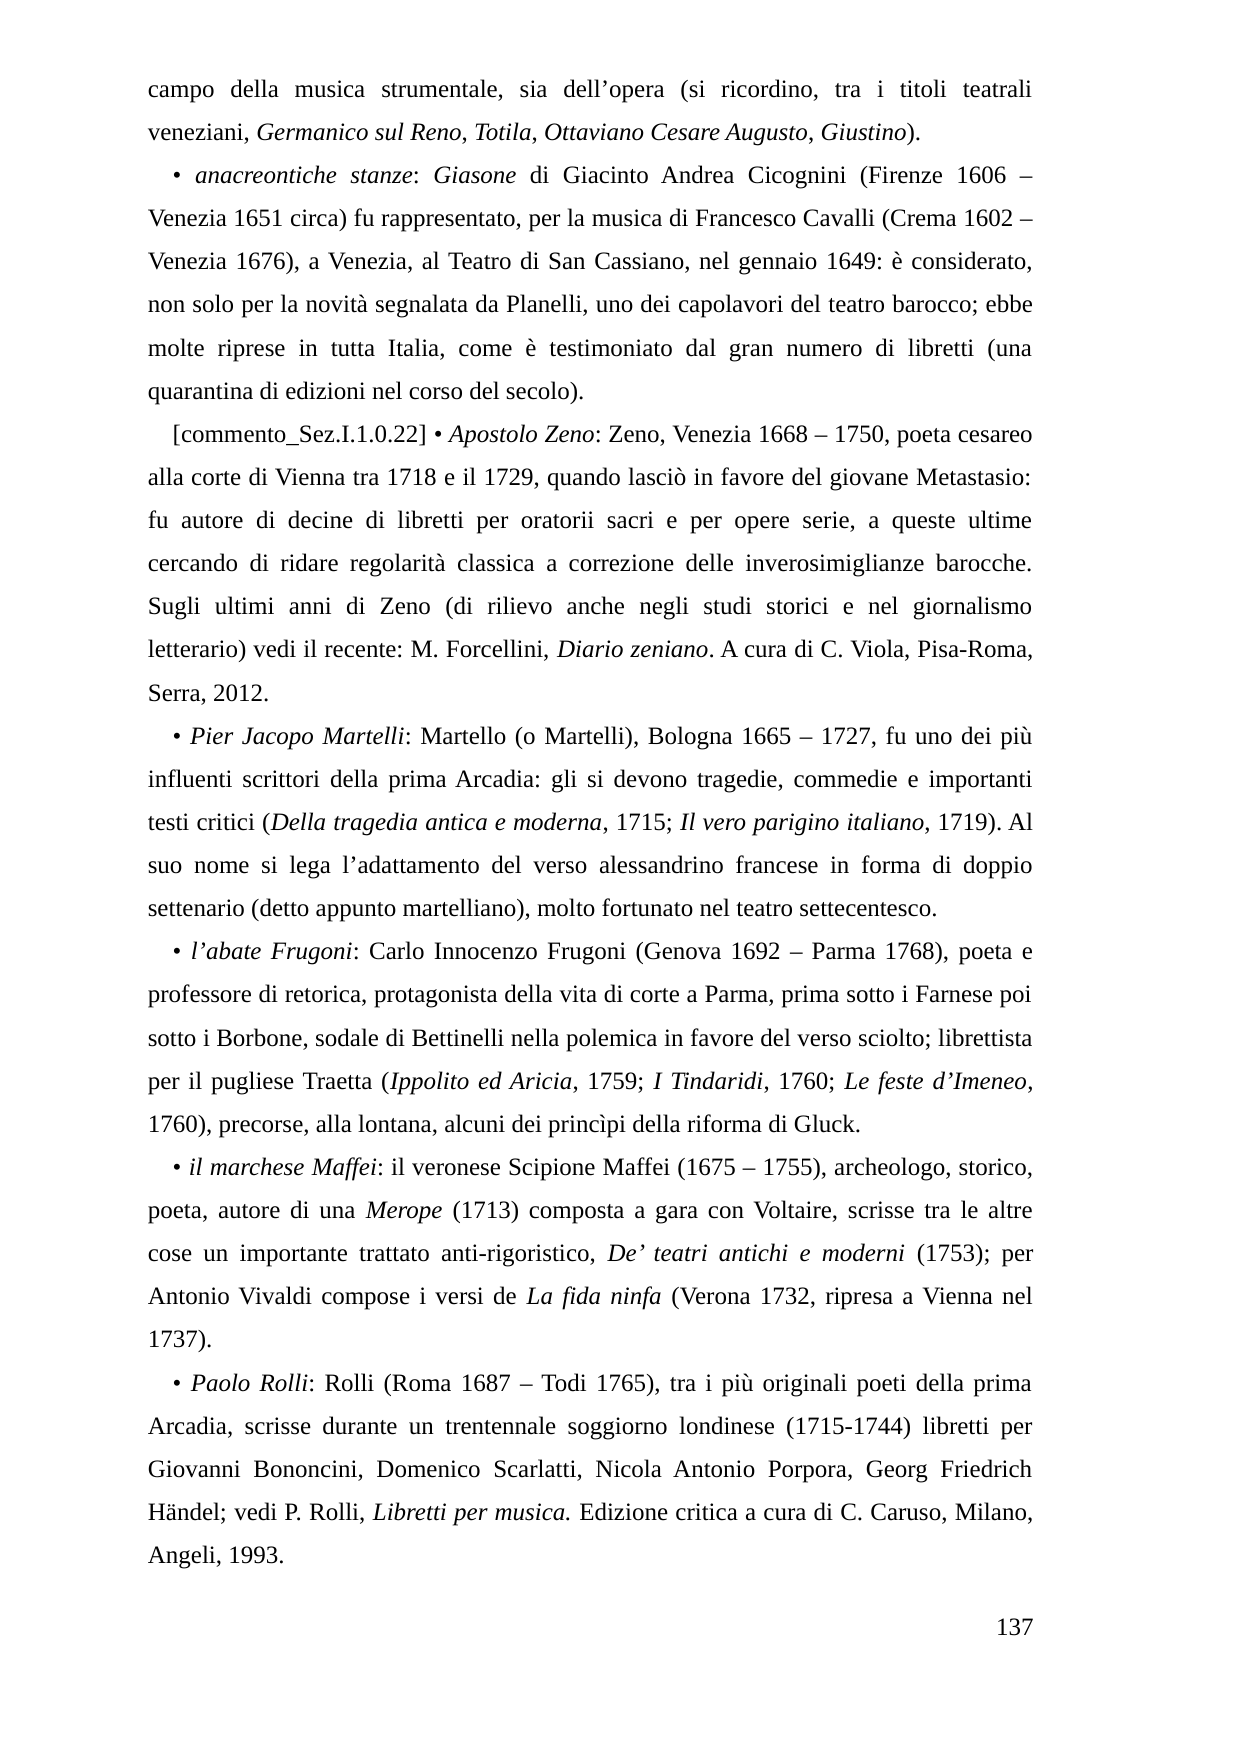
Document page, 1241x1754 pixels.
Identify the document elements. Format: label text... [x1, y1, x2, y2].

text • il marchese Maffei: il veronese Scipione Maffei (1675 – 1755), archeologo, storico, poeta, autore di una Merope (1713) composta a gara con Voltaire, scrisse tra le altre cose un importante trattato anti-rigoristico, De’ teatri antichi e moderni (1753); per Antonio Vivaldi compose i versi de La fida ninfa (Verona 1732, ripresa a Vienna nel 1737). [148, 1152, 1033, 1353]
text • l’abate Frugoni: Carlo Innocenzo Frugoni (Genova 1692 – Parma 1768), poeta e professore di retorica, protagonista della vita di corte a Parma, prima sotto i Farnese poi sotto i Borbone, sodale di Bettinelli nella polemica in favore del verso sciolto; librettista per il pugliese Traetta (Ippolito ed Aricia, 1759; I Tindaridi, 1760; Le feste d’Imeneo, 1760), precorse, alla lontana, alcuni dei princìpi della riforma di Gluck. [148, 936, 1033, 1138]
text [commento_Sez.I.1.0.22] • Apostolo Zeno: Zeno, Venezia 1668 – 1750, poeta cesareo alla corte di Vienna tra 1718 e il 1729, quando lasciò in favore del giovane Metastasio: fu autore di decine di libretti per oratorii sacri e per opere serie, a queste ultime cercando di ridare regolarità classica a correzione delle inverosimiglianze barocche. Sugli ultimi anni di Zeno (di rilievo anche negli studi storici e nel giornalismo letterario) vedi il recente: M. Forcellini, Diario zeniano. A cura di C. Viola, Pisa-Roma, Serra, 2012. [148, 419, 1033, 706]
text campo della musica strumentale, sia dell’opera (si ricordino, tra i titoli teatrali veneziani, Germanico sul Reno, Totila, Ottaviano Cesare Augusto, Giustino). [148, 74, 1033, 146]
text • anacreontiche stanze: Giasone di Giacinto Andrea Cicognini (Firenze 1606 – Venezia 1651 circa) fu rappresentato, per la musica di Francesco Cavalli (Crema 1602 – Venezia 1676), a Venezia, al Teatro di San Cassiano, nel gennaio 1649: è considerato, non solo per la novità segnalata da Planelli, uno dei capolavori del teatro barocco; ebbe molte riprese in tutta Italia, come è testimoniato dal gran numero di libretti (una quarantina di edizioni nel corso del secolo). [148, 160, 1033, 404]
text • Paolo Rolli: Rolli (Roma 1687 – Todi 1765), tra i più originali poeti della prima Arcadia, scrisse durante un trentennale soggiorno londinese (1715-1744) libretti per Giovanni Bononcini, Domenico Scarlatti, Nicola Antonio Porpora, Georg Friedrich Händel; vedi P. Rolli, Libretti per musica. Edizione critica a cura di C. Caruso, Milano, Angeli, 1993. [148, 1368, 1033, 1569]
text • Pier Jacopo Martelli: Martello (o Martelli), Bologna 1665 – 1727, fu uno dei più influenti scrittori della prima Arcadia: gli si devono tragedie, commedie e importanti testi critici (Della tragedia antica e moderna, 1715; Il vero parigino italiano, 1719). Al suo nome si lega l’adattamento del verso alessandrino francese in forma di doppio settenario (detto appunto martelliano), molto fortunato nel teatro settecentesco. [148, 721, 1033, 922]
